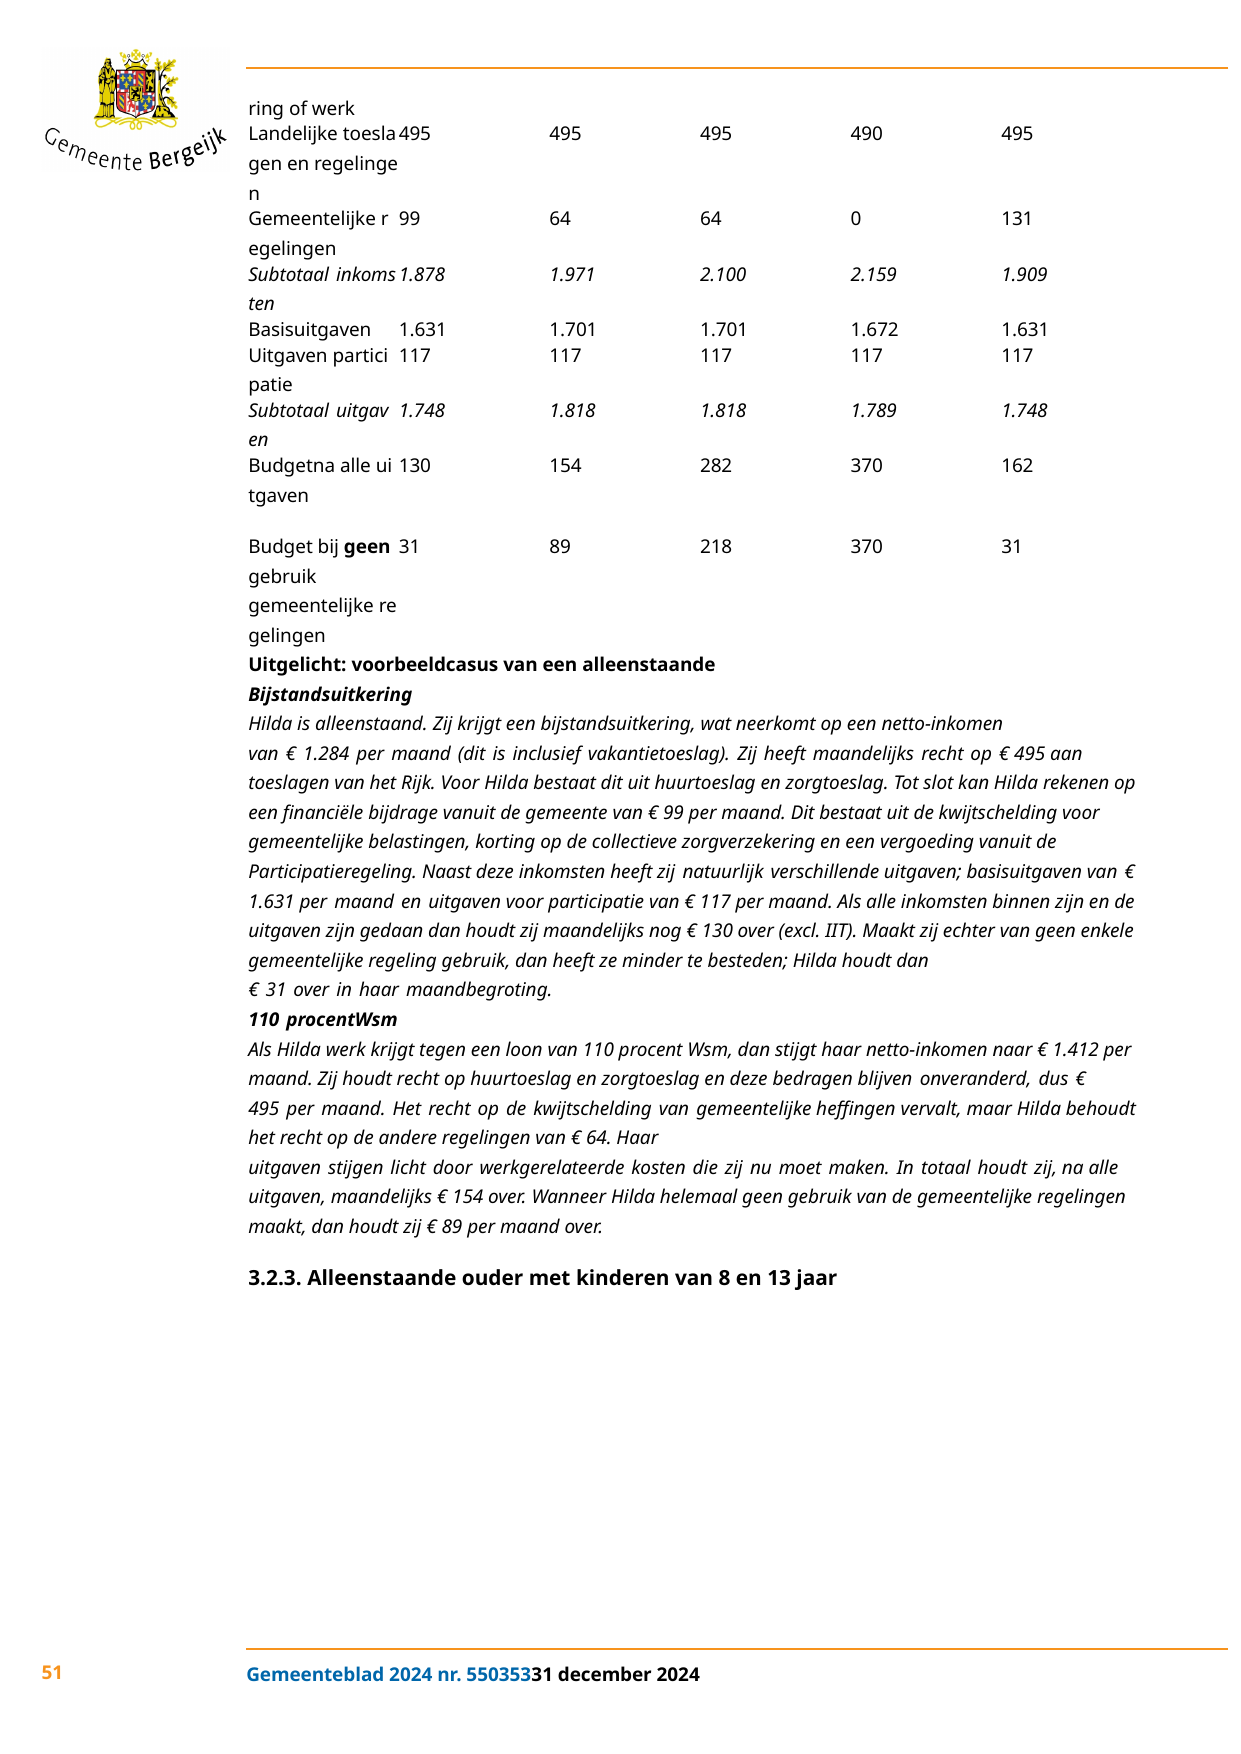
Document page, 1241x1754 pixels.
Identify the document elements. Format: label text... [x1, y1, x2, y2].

table_cell 1.748 [399, 397, 549, 452]
table_cell 495 [399, 121, 549, 205]
table_cell 1.631 [1001, 316, 1152, 342]
table_header Uitgelicht: voorbeeldcasus van een alleenstaande Bijstandsuitkering Hilda is alleenstaand. Zij krijgt een bijstandsuitkering, wat neerkomt op een netto-inkomen van € 1.284 per maand (dit is inclusief vakantietoeslag). Zij heeft maandelijks recht op € 495 aan toeslagen van het Rijk. Voor Hilda bestaat dit uit huurtoeslag en zorgtoeslag. Tot slot kan Hilda rekenen op een financiële bijdrage vanuit de gemeente van € 99 per maand. Dit bestaat uit de kwijtschelding voor gemeentelijke belastingen, korting op de collectieve zorgverzekering en een vergoeding vanuit de Participatieregeling. Naast deze inkomsten heeft zij natuurlijk verschillende uitgaven; basisuitgaven van € 1.631 per maand en uitgaven voor participatie van € 117 per maand. Als alle inkomsten binnen zijn en de uitgaven zijn gedaan dan houdt zij maandelijks nog € 130 over (excl. IIT). Maakt zij echter van geen enkele gemeentelijke regeling gebruik, dan heeft ze minder te besteden; Hilda houdt dan € 31 over in haar maandbegroting. 110 procentWsm Als Hilda werk krijgt tegen een loon van 110 procent Wsm, dan stijgt haar netto-inkomen naar € 1.412 per maand. Zij houdt recht op huurtoeslag en zorgtoeslag en deze bedragen blijven onveranderd, dus € 495 per maand. Het recht op de kwijtschelding van gemeentelijke heffingen vervalt, maar Hilda behoudt het recht op de andere regelingen van € 64. Haar uitgaven stijgen licht door werkgerelateerde kosten die zij nu moet maken. In totaal houdt zij, na alle uitgaven, maandelijks € 154 over. Wanneer Hilda helemaal geen gebruik van de gemeentelijke regelingen maakt, dan houdt zij € 89 per maand over. [248, 651, 1152, 1239]
table_cell 370 [850, 453, 1001, 508]
table_cell 1.748 [1001, 397, 1152, 452]
table_cell 1.971 [549, 261, 700, 316]
table_cell 1.701 [700, 316, 850, 342]
table_cell [399, 508, 1152, 533]
table_cell 495 [1001, 121, 1152, 205]
table_cell 99 [399, 205, 549, 261]
table_cell 1.789 [850, 397, 1001, 452]
table_cell [248, 508, 398, 533]
table_cell Basisuitgaven [248, 316, 398, 342]
table_cell 0 [850, 205, 1001, 261]
table_cell Gemeentelijke regelingen [248, 205, 398, 261]
table_cell Budgetna alle uitgaven [248, 453, 398, 508]
table_cell 1.878 [399, 261, 549, 316]
table_cell Budget bij geen gebruik gemeentelijke regelingen [248, 534, 398, 648]
table_cell ring of werk [248, 95, 398, 121]
table_cell 117 [700, 342, 850, 397]
table_cell 1.818 [700, 397, 850, 452]
table_cell 162 [1001, 453, 1152, 508]
text 3.2.3. Alleenstaande ouder met kinderen van 8 en 13 jaar [248, 1263, 1152, 1292]
table_cell 490 [850, 121, 1001, 205]
table_cell Subtotaal inkomsten [248, 261, 398, 316]
table_cell 1.631 [399, 316, 549, 342]
table_cell 117 [549, 342, 700, 397]
table_cell Subtotaal uitgaven [248, 397, 398, 452]
table_cell 1.909 [1001, 261, 1152, 316]
table_cell [399, 95, 549, 121]
table_cell 31 [1001, 534, 1152, 648]
table_cell 2.100 [700, 261, 850, 316]
table_cell 370 [850, 534, 1001, 648]
table_cell 495 [700, 121, 850, 205]
table_cell [549, 95, 700, 121]
table_cell 131 [1001, 205, 1152, 261]
table_cell 1.672 [850, 316, 1001, 342]
table_cell 117 [1001, 342, 1152, 397]
table_cell 64 [700, 205, 850, 261]
table_cell 154 [549, 453, 700, 508]
table_cell 31 [399, 534, 549, 648]
table_cell 117 [399, 342, 549, 397]
table_cell Landelijke toeslagen en regelingen [248, 121, 398, 205]
table_cell 89 [549, 534, 700, 648]
table_cell 2.159 [850, 261, 1001, 316]
picture [41, 47, 231, 172]
table_cell 117 [850, 342, 1001, 397]
table_cell 1.701 [549, 316, 700, 342]
table_cell [1001, 95, 1152, 121]
table_cell 64 [549, 205, 700, 261]
table_cell [850, 95, 1001, 121]
table_cell 282 [700, 453, 850, 508]
table_cell 218 [700, 534, 850, 648]
table_cell 495 [549, 121, 700, 205]
table_cell Uitgaven participatie [248, 342, 398, 397]
table_cell [700, 95, 850, 121]
table_cell 1.818 [549, 397, 700, 452]
table_cell 130 [399, 453, 549, 508]
